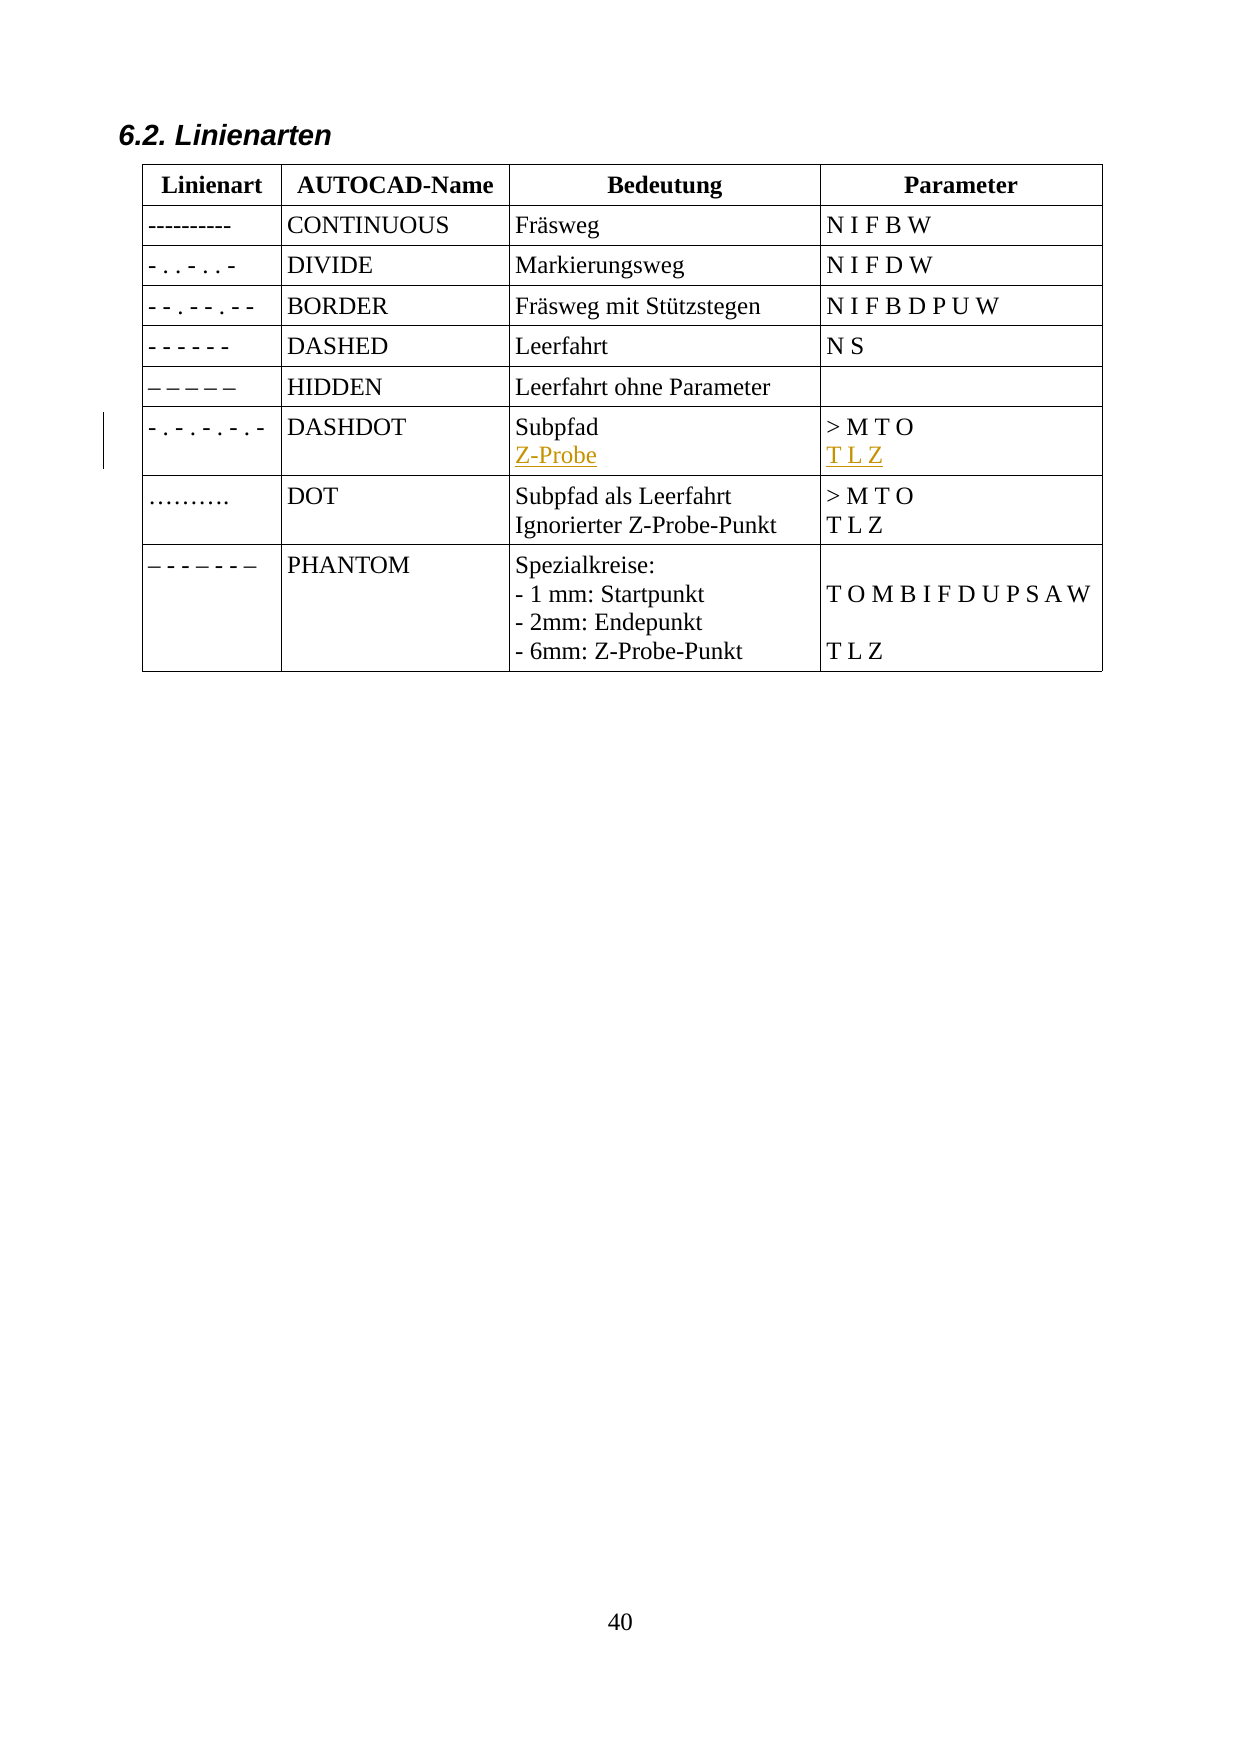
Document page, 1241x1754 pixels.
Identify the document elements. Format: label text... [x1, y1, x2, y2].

table_header Parameter [821, 165, 1102, 204]
table_cell DASHDOT [282, 407, 509, 475]
table_cell Leerfahrt ohne Parameter [510, 367, 820, 406]
table_cell DASHED [282, 326, 509, 366]
table_cell Fräsweg [510, 206, 820, 245]
table_header Bedeutung [510, 165, 820, 204]
table_cell N I F D W [821, 246, 1102, 285]
table_cell CONTINUOUS [282, 206, 509, 245]
subtitle 6.2. Linienarten [118, 118, 1122, 152]
table_cell > M T O T L Z [821, 476, 1102, 544]
table_cell N I F B D P U W [821, 286, 1102, 325]
table_header Linienart [143, 165, 281, 204]
table_cell – - - – - - – [143, 545, 281, 671]
table_cell Spezialkreise: - 1 mm: Startpunkt - 2mm: Endepunkt - 6mm: Z-Probe-Punkt [510, 545, 820, 671]
table_cell PHANTOM [282, 545, 509, 671]
table_cell Leerfahrt [510, 326, 820, 366]
table_cell N S [821, 326, 1102, 366]
table_cell Subpfad als Leerfahrt Ignorierter Z-Probe-Punkt [510, 476, 820, 544]
table_cell - . . - . . - [143, 246, 281, 285]
table_cell > M T O T L Z [821, 407, 1102, 475]
table_cell Fräsweg mit Stützstegen [510, 286, 820, 325]
table_cell – – – – – [143, 367, 281, 406]
table_cell - . - . - . - . - [143, 407, 281, 475]
table_cell DIVIDE [282, 246, 509, 285]
table_cell BORDER [282, 286, 509, 325]
table_cell - - . - - . - - [143, 286, 281, 325]
table_header AUTOCAD-Name [282, 165, 509, 204]
table_cell ---------- [143, 206, 281, 245]
table_cell [821, 367, 1102, 406]
table_cell T O M B I F D U P S A W T L Z [821, 545, 1102, 671]
table_cell Markierungsweg [510, 246, 820, 285]
table_cell Subpfad Z-Probe [510, 407, 820, 475]
table_cell ‍………. [143, 476, 281, 544]
table_cell N I F B W [821, 206, 1102, 245]
table_cell DOT [282, 476, 509, 544]
table_cell HIDDEN [282, 367, 509, 406]
table_cell - - - - - - [143, 326, 281, 366]
